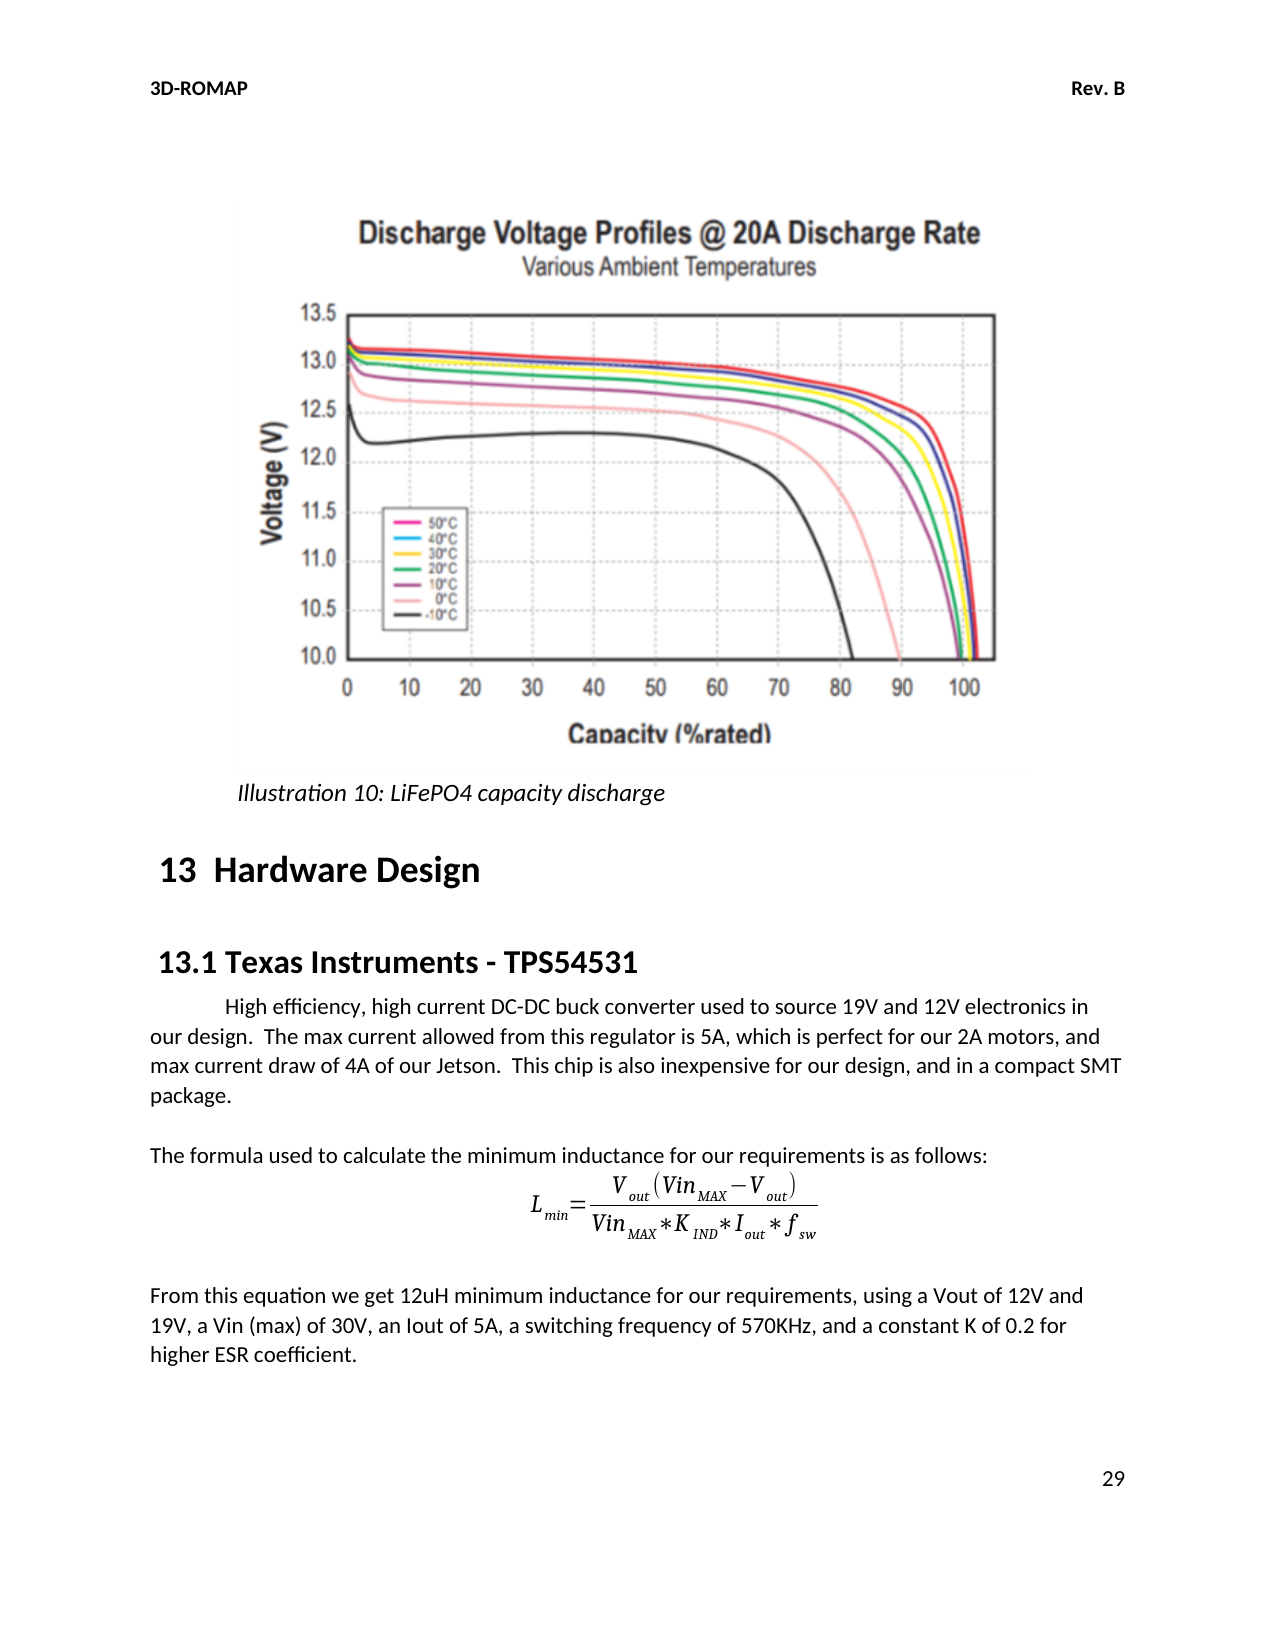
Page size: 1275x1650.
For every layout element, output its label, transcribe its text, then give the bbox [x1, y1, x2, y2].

text From this equation we get 12uH minimum inductance for our requirements, using a Vout of 12V and 19V, a Vin (max) of 30V, an Iout of 5A, a switching frequency of 570KHz, and a constant K of 0.2 for higher ESR coefficient. [150, 1281, 1125, 1368]
text The formula used to calculate the minimum inductance for our requirements is as follows: [150, 1141, 1125, 1169]
picture [237, 198, 1038, 775]
text Illustration 10: LiFePO4 capacity discharge [237, 775, 1038, 807]
subtitle Hardware Design [150, 846, 1125, 892]
text High efficiency, high current DC-DC buck converter used to source 19V and 12V electronics in our design. The max current allowed from this regulator is 5A, which is perfect for our 2A motors, and max current draw of 4A of our Jetson. This chip is also inexpensive for our design, and in a compact SMT package. [150, 992, 1125, 1109]
subtitle Texas Instruments - TPS54531 [150, 941, 1125, 982]
